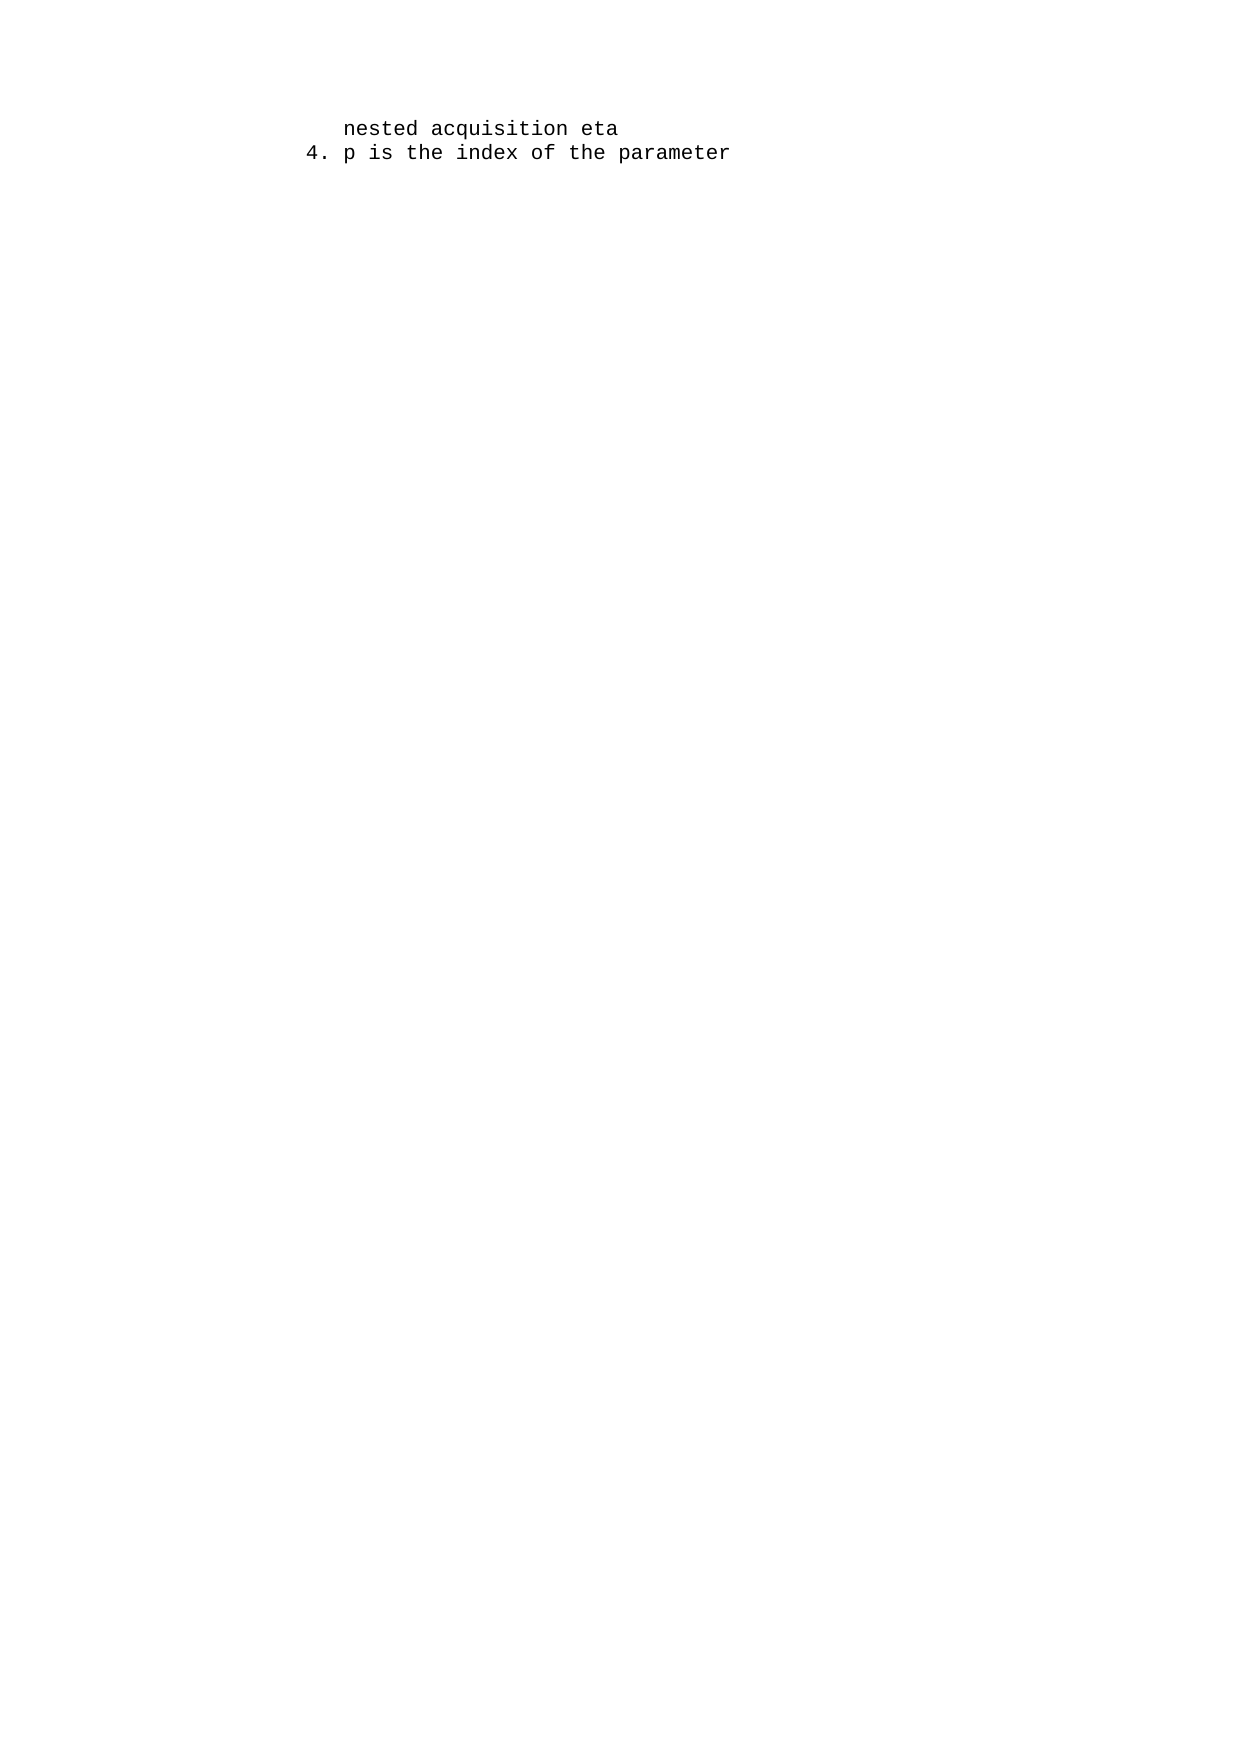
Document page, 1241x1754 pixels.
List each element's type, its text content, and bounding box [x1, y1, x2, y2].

list p is the index of the parameter [306, 142, 1122, 165]
list nested acquisition eta [306, 118, 1122, 142]
